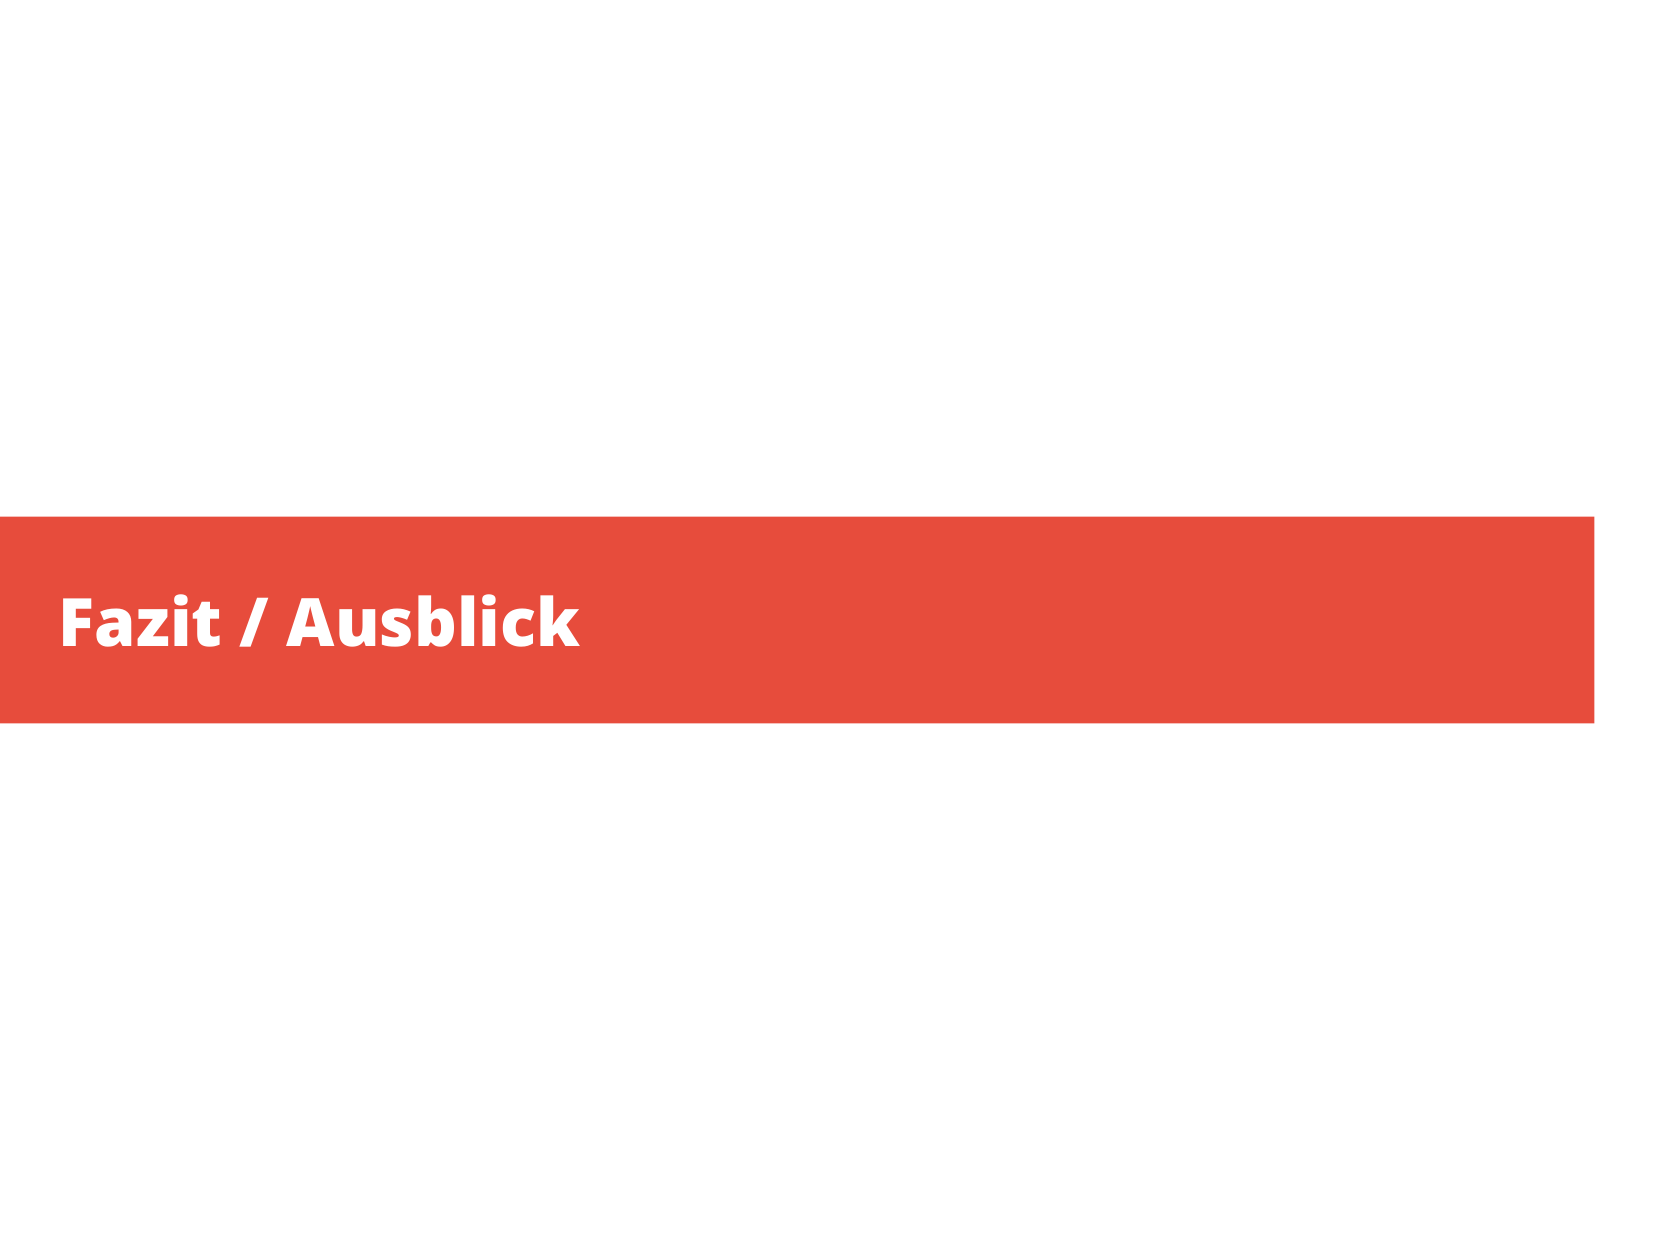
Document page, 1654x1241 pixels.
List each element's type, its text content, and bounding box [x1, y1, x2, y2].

title Fazit / Ausblick [59, 546, 1414, 694]
